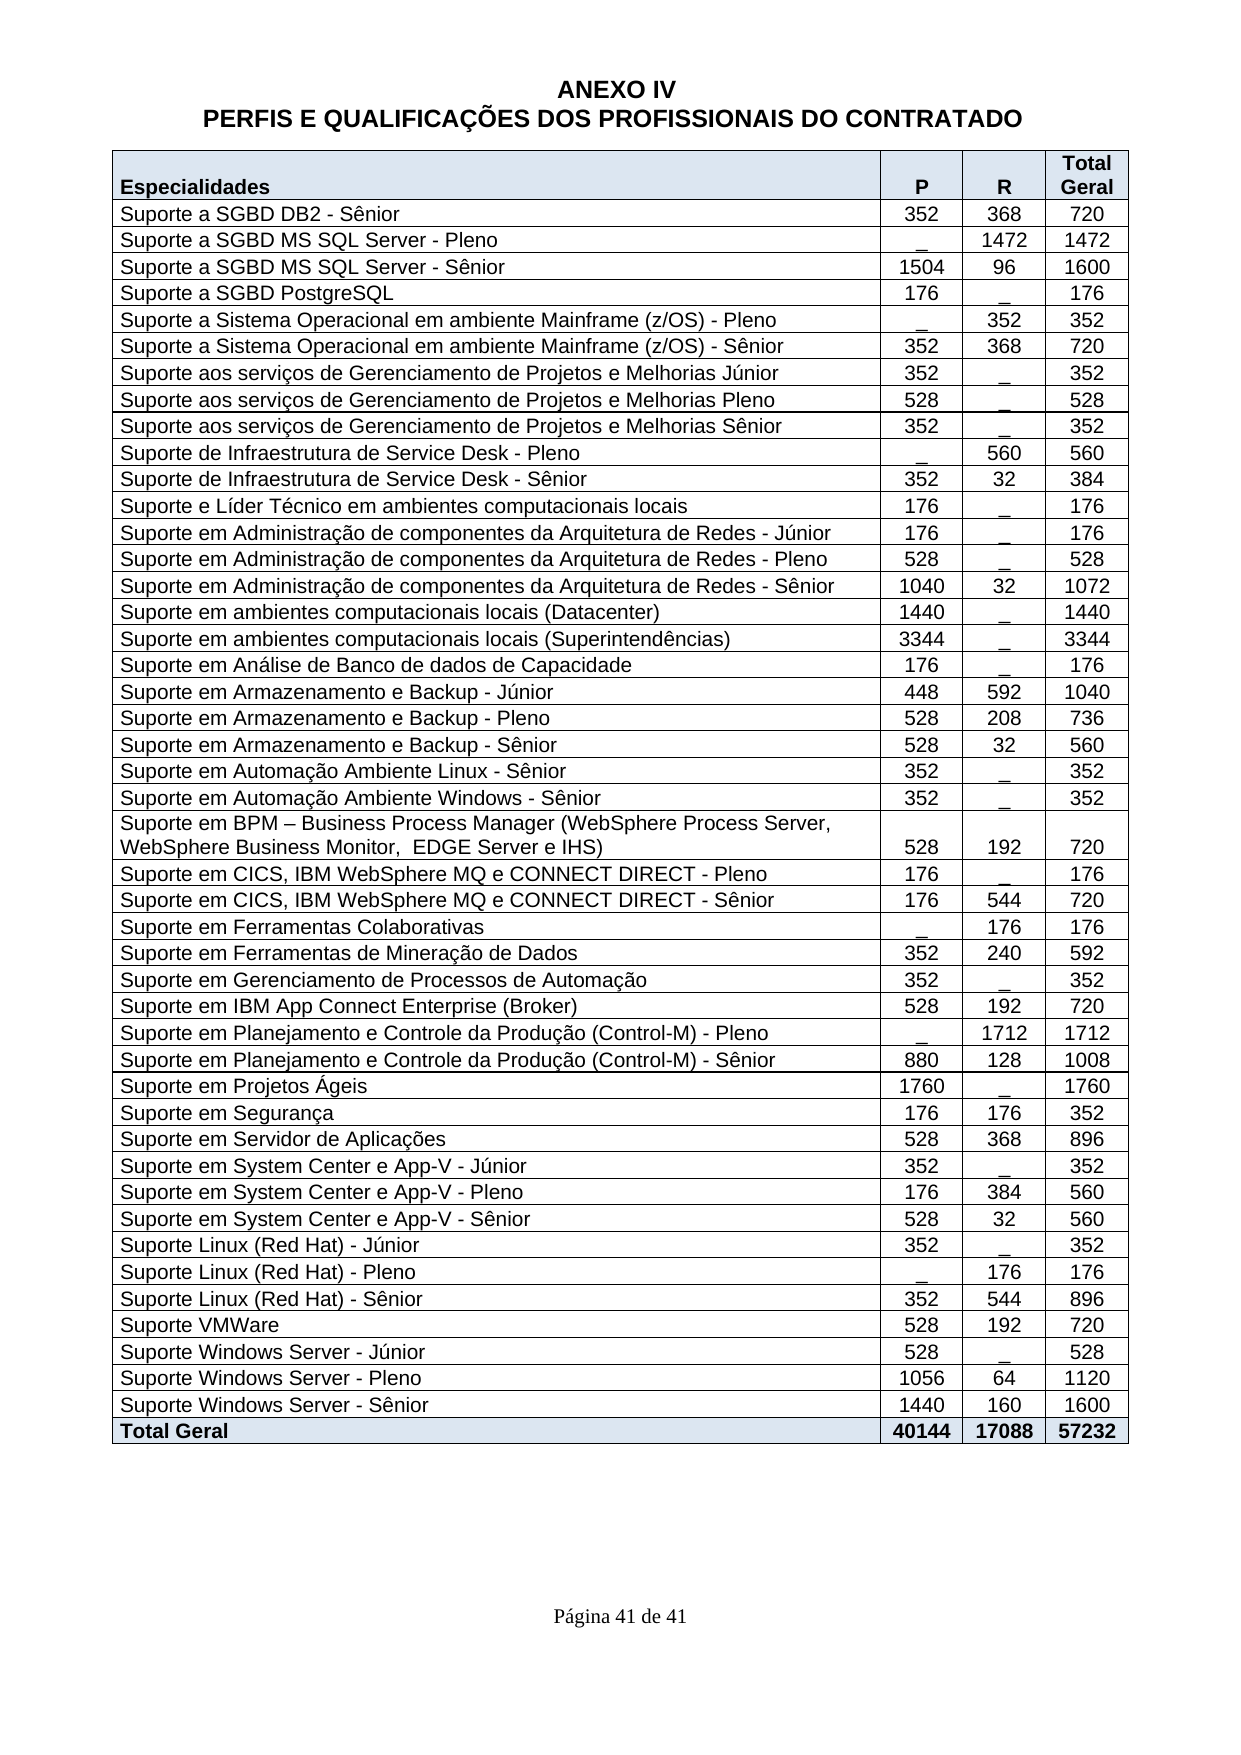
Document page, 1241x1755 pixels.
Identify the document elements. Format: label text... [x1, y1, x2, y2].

table_cell 528 [881, 731, 962, 757]
table_cell 720 [1046, 333, 1128, 358]
table_cell _ [963, 1152, 1045, 1178]
table_cell 176 [1046, 519, 1128, 544]
table_cell 176 [881, 886, 962, 912]
table_cell 528 [881, 386, 962, 411]
table_cell _ [963, 545, 1045, 571]
table_cell Suporte aos serviços de Gerenciamento de Projetos e Melhorias Sênior [113, 413, 880, 438]
table_cell Suporte em Automação Ambiente Windows - Sênior [113, 784, 880, 810]
table_cell 1472 [963, 227, 1045, 252]
table_cell 1120 [1046, 1365, 1128, 1390]
table_cell _ [963, 652, 1045, 677]
table_cell Suporte em IBM App Connect Enterprise (Broker) [113, 993, 880, 1018]
table_header R [963, 151, 1045, 199]
table_cell 176 [881, 519, 962, 544]
table_cell _ [881, 1258, 962, 1284]
table_cell 1504 [881, 253, 962, 279]
table_cell 40144 [881, 1418, 962, 1443]
table_cell 1760 [1046, 1073, 1128, 1098]
table_cell Suporte Linux (Red Hat) - Júnior [113, 1232, 880, 1257]
table_cell 384 [963, 1179, 1045, 1204]
table_cell _ [881, 227, 962, 252]
table_cell 352 [1046, 1099, 1128, 1124]
table_cell 176 [963, 1258, 1045, 1284]
table_cell 3344 [881, 625, 962, 651]
table_cell Suporte a Sistema Operacional em ambiente Mainframe (z/OS) - Pleno [113, 306, 880, 332]
table_cell 176 [963, 1099, 1045, 1124]
table_cell 352 [881, 359, 962, 385]
table_cell 1072 [1046, 572, 1128, 597]
table_cell Suporte em Ferramentas Colaborativas [113, 913, 880, 938]
table_cell Suporte em Armazenamento e Backup - Júnior [113, 678, 880, 704]
table_cell 528 [881, 811, 962, 859]
table_cell 352 [881, 333, 962, 358]
table_cell Suporte de Infraestrutura de Service Desk - Sênior [113, 466, 880, 491]
table_cell _ [963, 359, 1045, 385]
table_cell Suporte em BPM – Business Process Manager (WebSphere Process Server, WebSphere Business Monitor, EDGE Server e IHS) [113, 811, 880, 859]
table_cell 720 [1046, 1311, 1128, 1337]
table_cell _ [881, 439, 962, 464]
table_cell Suporte em Armazenamento e Backup - Pleno [113, 705, 880, 730]
table_cell Suporte em CICS, IBM WebSphere MQ e CONNECT DIRECT - Sênior [113, 886, 880, 912]
table_cell 64 [963, 1365, 1045, 1390]
table_cell 1712 [963, 1019, 1045, 1045]
table_cell 3344 [1046, 625, 1128, 651]
table_cell 240 [963, 940, 1045, 965]
table_cell 1472 [1046, 227, 1128, 252]
table_cell 352 [963, 306, 1045, 332]
table_cell 352 [1046, 306, 1128, 332]
table_cell Suporte em Projetos Ágeis [113, 1073, 880, 1098]
table_cell _ [963, 386, 1045, 411]
table_cell 896 [1046, 1126, 1128, 1151]
table_cell Suporte em Armazenamento e Backup - Sênior [113, 731, 880, 757]
table_cell Suporte em ambientes computacionais locais (Datacenter) [113, 599, 880, 624]
table_header Total Geral [1046, 151, 1128, 199]
table_cell 32 [963, 466, 1045, 491]
table_cell Suporte em Análise de Banco de dados de Capacidade [113, 652, 880, 677]
table_cell 528 [881, 1311, 962, 1337]
table_cell Suporte a SGBD PostgreSQL [113, 280, 880, 305]
table_cell Suporte de Infraestrutura de Service Desk - Pleno [113, 439, 880, 464]
table_cell 352 [881, 466, 962, 491]
table_cell Suporte em Ferramentas de Mineração de Dados [113, 940, 880, 965]
table_cell 528 [1046, 545, 1128, 571]
table_cell 1440 [1046, 599, 1128, 624]
table_cell _ [963, 1073, 1045, 1098]
table_cell _ [963, 625, 1045, 651]
table_cell 32 [963, 572, 1045, 597]
table_cell 560 [963, 439, 1045, 464]
table_cell 192 [963, 1311, 1045, 1337]
table_cell Suporte Linux (Red Hat) - Pleno [113, 1258, 880, 1284]
table_cell 544 [963, 886, 1045, 912]
table_header Especialidades [113, 151, 880, 199]
table_cell Suporte em Planejamento e Controle da Produção (Control-M) - Sênior [113, 1046, 880, 1071]
table_cell 1712 [1046, 1019, 1128, 1045]
table_cell 352 [1046, 1232, 1128, 1257]
table_cell 528 [881, 993, 962, 1018]
table_cell Suporte Windows Server - Júnior [113, 1338, 880, 1363]
table_cell 448 [881, 678, 962, 704]
table_cell 528 [1046, 1338, 1128, 1363]
table_cell _ [881, 913, 962, 938]
table_cell Suporte Linux (Red Hat) - Sênior [113, 1285, 880, 1310]
table_cell Suporte em Segurança [113, 1099, 880, 1124]
table_cell Suporte a Sistema Operacional em ambiente Mainframe (z/OS) - Sênior [113, 333, 880, 358]
table_cell 176 [881, 492, 962, 518]
table_cell 352 [1046, 359, 1128, 385]
table_cell 176 [881, 860, 962, 885]
table_cell 1600 [1046, 1391, 1128, 1417]
table_cell Suporte Windows Server - Sênior [113, 1391, 880, 1417]
table_cell Suporte VMWare [113, 1311, 880, 1337]
table_cell Suporte em Administração de componentes da Arquitetura de Redes - Júnior [113, 519, 880, 544]
table_cell Suporte em ambientes computacionais locais (Superintendências) [113, 625, 880, 651]
table_cell Suporte e Líder Técnico em ambientes computacionais locais [113, 492, 880, 518]
table_cell Suporte aos serviços de Gerenciamento de Projetos e Melhorias Pleno [113, 386, 880, 411]
table_cell 368 [963, 333, 1045, 358]
table_cell 352 [1046, 1152, 1128, 1178]
table_cell 176 [1046, 652, 1128, 677]
table_cell 352 [881, 784, 962, 810]
table_cell 528 [881, 1205, 962, 1231]
table_cell 1440 [881, 599, 962, 624]
table_cell 176 [881, 1179, 962, 1204]
table_cell 384 [1046, 466, 1128, 491]
table_cell Suporte a SGBD MS SQL Server - Sênior [113, 253, 880, 279]
table_cell 352 [881, 966, 962, 992]
table_cell 32 [963, 1205, 1045, 1231]
table_cell 32 [963, 731, 1045, 757]
table_cell 352 [881, 200, 962, 226]
table_cell 176 [1046, 492, 1128, 518]
table_cell 1040 [1046, 678, 1128, 704]
table_cell 528 [1046, 386, 1128, 411]
table_cell _ [963, 280, 1045, 305]
table_cell 352 [1046, 413, 1128, 438]
table_cell 352 [881, 1285, 962, 1310]
table_cell _ [963, 966, 1045, 992]
table_cell 96 [963, 253, 1045, 279]
table_cell _ [963, 1338, 1045, 1363]
table_cell _ [963, 413, 1045, 438]
table_cell 176 [1046, 1258, 1128, 1284]
table_cell 368 [963, 1126, 1045, 1151]
table_cell 720 [1046, 886, 1128, 912]
table_cell 1600 [1046, 253, 1128, 279]
table_cell 192 [963, 811, 1045, 859]
table_cell _ [963, 1232, 1045, 1257]
table_cell 560 [1046, 439, 1128, 464]
table_cell 176 [881, 652, 962, 677]
table_cell 208 [963, 705, 1045, 730]
table_cell 352 [1046, 758, 1128, 783]
table_cell 544 [963, 1285, 1045, 1310]
table_cell 160 [963, 1391, 1045, 1417]
table_cell Suporte em Gerenciamento de Processos de Automação [113, 966, 880, 992]
table_cell _ [881, 1019, 962, 1045]
table_cell 880 [881, 1046, 962, 1071]
table_cell 528 [881, 1126, 962, 1151]
table_cell Suporte em System Center e App-V - Júnior [113, 1152, 880, 1178]
table_cell Suporte em CICS, IBM WebSphere MQ e CONNECT DIRECT - Pleno [113, 860, 880, 885]
table_cell 720 [1046, 811, 1128, 859]
table_cell 560 [1046, 1205, 1128, 1231]
table_cell _ [963, 758, 1045, 783]
table_cell Suporte aos serviços de Gerenciamento de Projetos e Melhorias Júnior [113, 359, 880, 385]
table_cell 17088 [963, 1418, 1045, 1443]
table_cell 1056 [881, 1365, 962, 1390]
table_cell 176 [1046, 913, 1128, 938]
table_cell 560 [1046, 1179, 1128, 1204]
table_cell 1040 [881, 572, 962, 597]
table_cell Suporte a SGBD MS SQL Server - Pleno [113, 227, 880, 252]
table_cell 1440 [881, 1391, 962, 1417]
table_cell Suporte em System Center e App-V - Sênior [113, 1205, 880, 1231]
table_cell Suporte em Servidor de Aplicações [113, 1126, 880, 1151]
table_header P [881, 151, 962, 199]
table_cell 352 [881, 940, 962, 965]
table_cell 592 [1046, 940, 1128, 965]
table_cell 352 [881, 758, 962, 783]
table_cell 352 [881, 1232, 962, 1257]
table_cell _ [963, 784, 1045, 810]
table_cell 560 [1046, 731, 1128, 757]
table_cell 528 [881, 705, 962, 730]
table_cell 57232 [1046, 1418, 1128, 1443]
table_cell Suporte em System Center e App-V - Pleno [113, 1179, 880, 1204]
table_cell 1008 [1046, 1046, 1128, 1071]
table_cell 128 [963, 1046, 1045, 1071]
table_cell 896 [1046, 1285, 1128, 1310]
table_cell 720 [1046, 200, 1128, 226]
table_cell Suporte a SGBD DB2 - Sênior [113, 200, 880, 226]
table_cell 352 [881, 413, 962, 438]
table_cell _ [963, 519, 1045, 544]
table_cell _ [963, 492, 1045, 518]
table_cell 176 [963, 913, 1045, 938]
table_cell 528 [881, 545, 962, 571]
table_cell 736 [1046, 705, 1128, 730]
table_cell Suporte em Planejamento e Controle da Produção (Control-M) - Pleno [113, 1019, 880, 1045]
table_cell Suporte em Automação Ambiente Linux - Sênior [113, 758, 880, 783]
table_cell _ [963, 599, 1045, 624]
table_cell 352 [1046, 784, 1128, 810]
table_cell Suporte Windows Server - Pleno [113, 1365, 880, 1390]
table_cell 352 [1046, 966, 1128, 992]
table_cell 720 [1046, 993, 1128, 1018]
table_cell Total Geral [113, 1418, 880, 1443]
table_cell 176 [881, 1099, 962, 1124]
table_cell 176 [1046, 280, 1128, 305]
table_cell 528 [881, 1338, 962, 1363]
table_cell _ [881, 306, 962, 332]
table_cell 176 [881, 280, 962, 305]
table_cell Suporte em Administração de componentes da Arquitetura de Redes - Sênior [113, 572, 880, 597]
table_cell 368 [963, 200, 1045, 226]
table_cell 352 [881, 1152, 962, 1178]
table_cell 1760 [881, 1073, 962, 1098]
table_cell _ [963, 860, 1045, 885]
table_cell 176 [1046, 860, 1128, 885]
table_cell 192 [963, 993, 1045, 1018]
table_cell 592 [963, 678, 1045, 704]
table_cell Suporte em Administração de componentes da Arquitetura de Redes - Pleno [113, 545, 880, 571]
